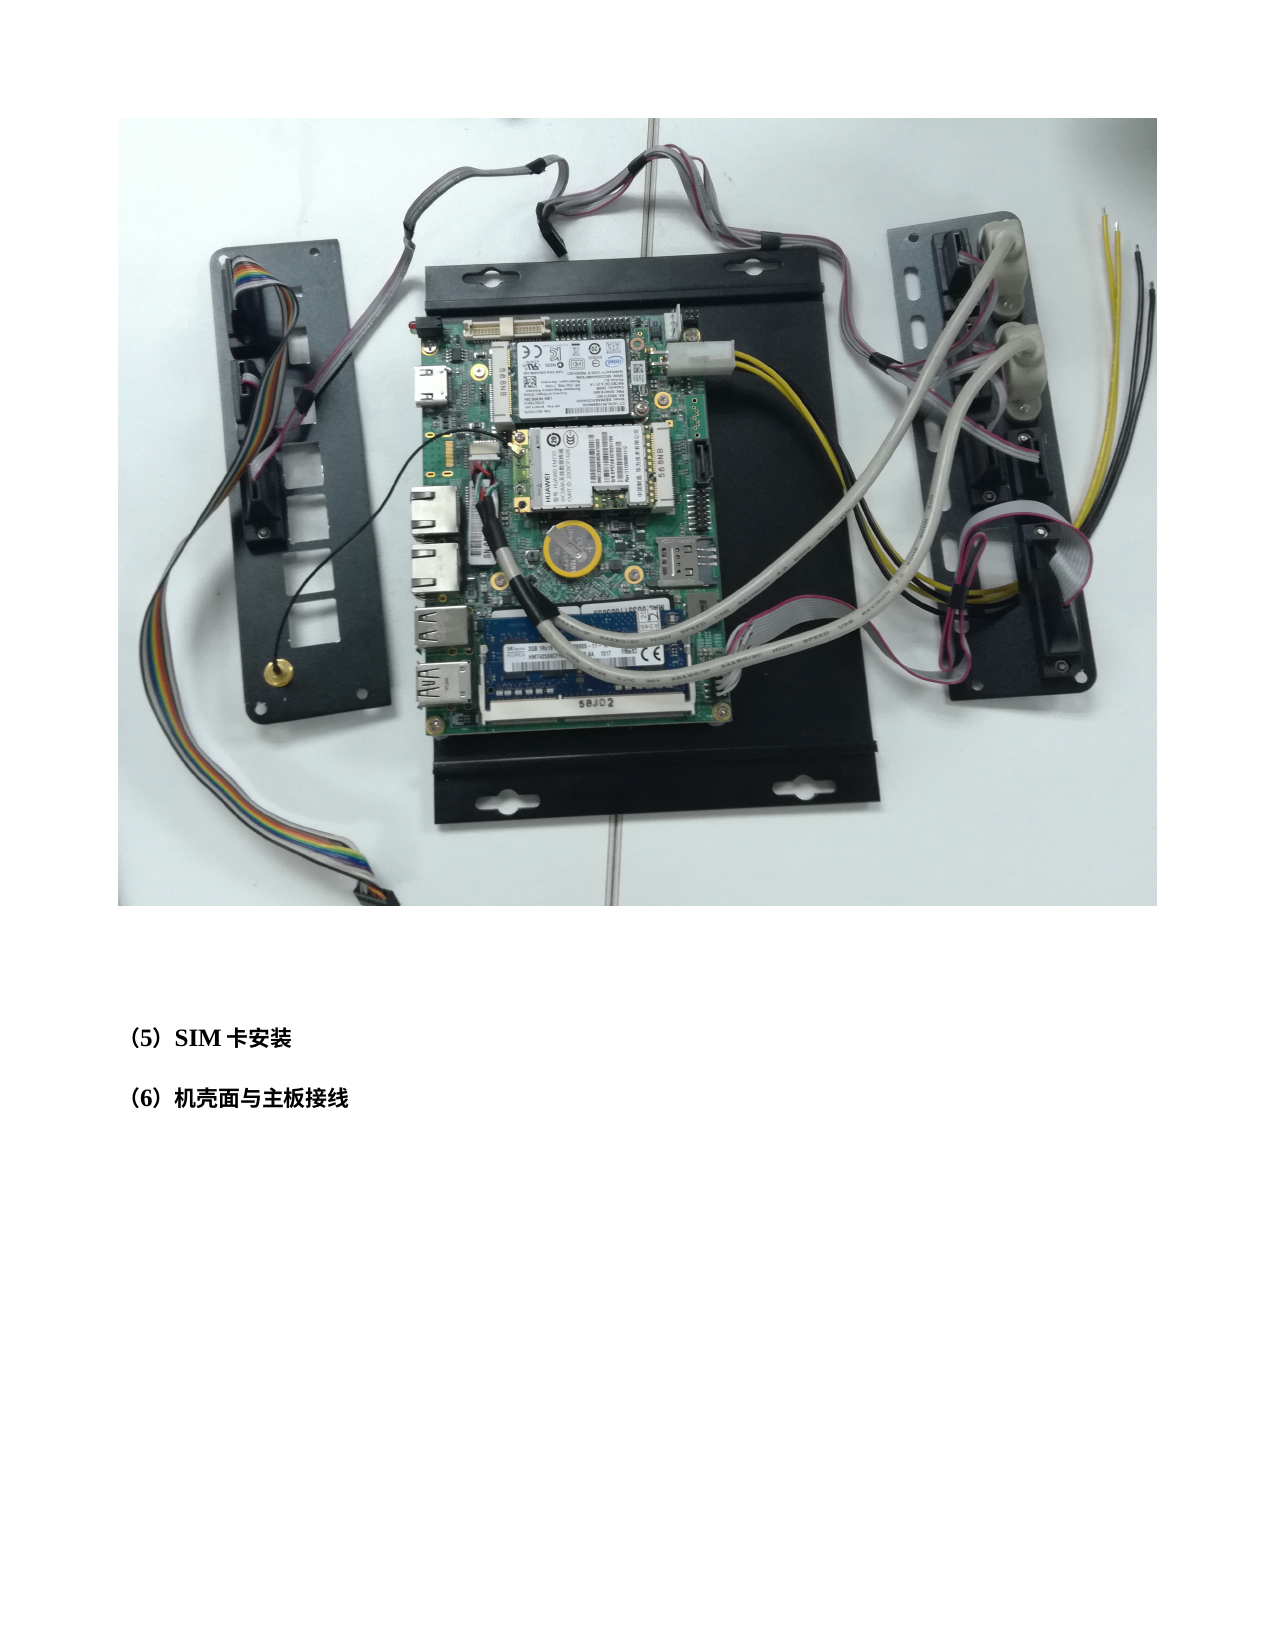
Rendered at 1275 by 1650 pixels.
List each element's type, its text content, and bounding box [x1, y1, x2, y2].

picture [118, 118, 1157, 906]
text （5）SIM卡安装 [118, 1021, 1157, 1053]
text （6）机壳面与主板接线 [118, 1081, 1157, 1113]
